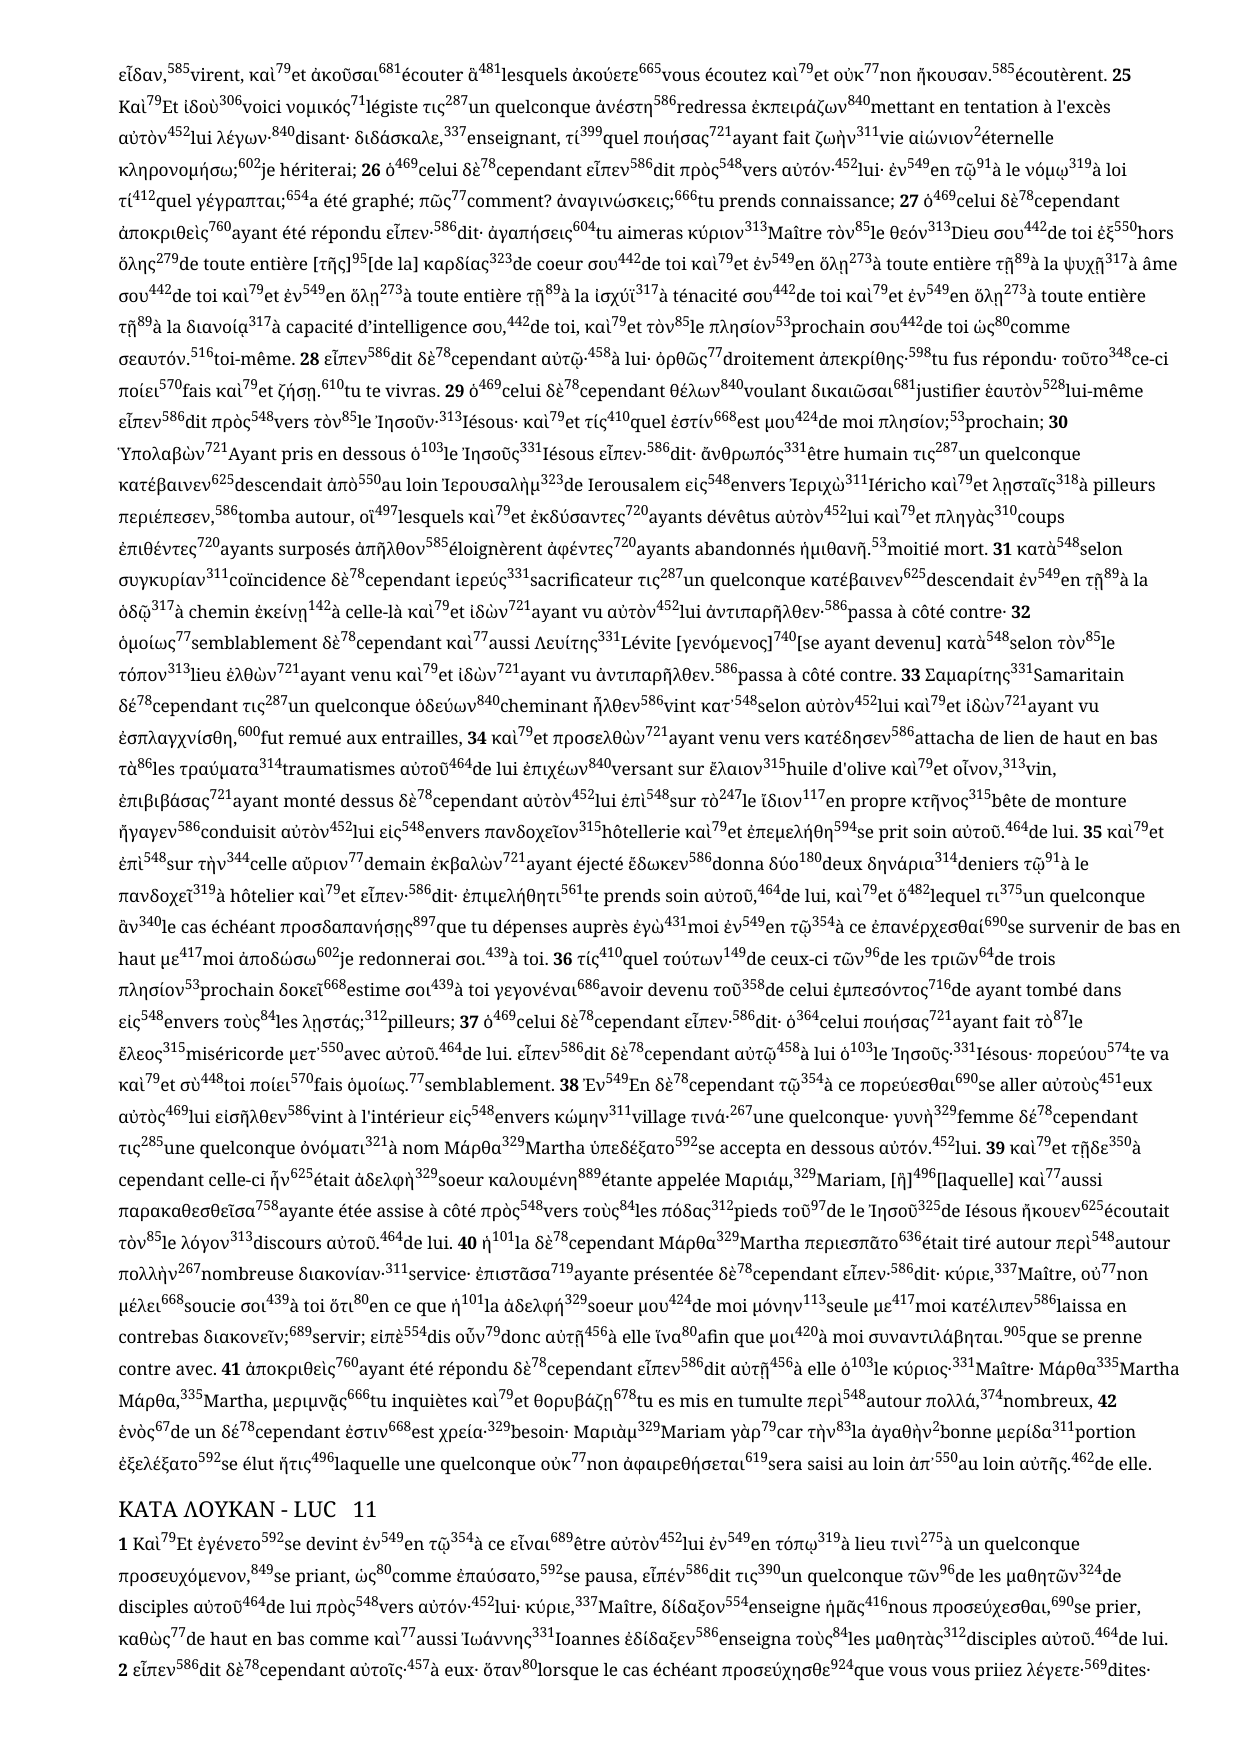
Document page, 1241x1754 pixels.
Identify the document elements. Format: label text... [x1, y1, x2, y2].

text ΚΑΤΑ ΛΟΥΚΑΝ - LUC 11 [118, 1494, 1181, 1524]
text 1 Μετὰ548Après δὲ78cependant ταῦτα347ces-ci ἀνέδειξεν586montra de bas en haut ὁ103le κύριος331Maître ἑτέρους372autres-différents ἑβδομήκοντα178soixante-dix [δύο]178[deux] καὶ79et ἀπέστειλεν586envoya αὐτοὺς451eux ἀνὰ77de bas en haut δύο52deux [δύο]178[deux] πρὸ550d'avant προσώπου327de face αὐτοῦ464de lui εἰς548envers πᾶσαν267toute πόλιν311cité καὶ79et τόπον313lieu οὗ77où ἤμελλεν625imminait αὐτὸς469lui ἔρχεσθαι.690se venir. 2 Ἔλεγεν625Disait δὲ78cependant πρὸς548vers αὐτούς·451eux· ὁ103le μὲν79certes θερισμὸς331moisson πολύς,390nombreux, οἱ102les δὲ78cependant ἐργάται330travailleurs ὀλίγοι·389peu· δεήθητε562soyez attachés de lien οὖν79donc τοῦ97de le κυρίου325de Maître τοῦ97de le θερισμοῦ325de moisson ὅπως80de telle manière que ἐργάτας312travailleurs ἐκβάλῃ899que éjecte εἰς548envers τὸν85le θερισμὸν313moisson αὐτοῦ.464de lui. 3 ὑπάγετε·569dirigez en arrière· ἰδοὺ306voici ἀποστέλλω664j'envoie ὑμᾶς436vous ὡς80comme ἄρνας312agneaux ἐν549en μέσῳ61à au milieu λύκων.324de loups. 4 μὴ79ne pas βαστάζετε569mettez en charge βαλλάντιον,315bourse, μὴ79ne pas πήραν,311besace, μὴ79ne pas ὑποδήματα,314souliers, καὶ79et μηδένα373pas un κατὰ548selon τὴν83la ὁδὸν311chemin ἀσπάσησθε.902que vous vous saluiez. 5 εἰς548envers ἣν478laquelle δ᾽78cependant ἂν340le cas échéant εἰσέλθητε896que vous veniez à l'intérieur οἰκίαν,311maison d'habitation, πρῶτον77premièrement λέγετε·569dites· εἰρήνη329paix τῷ91à le οἴκῳ319à maison τούτῳ.144à celui-ci. 6 καὶ79et ἐὰν80si le cas échéant ἐκεῖ77là ᾖ921que soit υἱὸς331fils εἰρήνης,323de paix, ἐπαναπαήσεται612se pausera de bas en haut sur ἐπ᾽548sur αὐτὸν452lui ἡ101la εἰρήνη329paix ὑμῶν·441de vous· εἰ80si δὲ78cependant μή77ne pas γε,340du moins, ἐφ᾽548sur ὑμᾶς436vous ἀνακάμψει.606fléchira de bas en haut. 7 ἐν549en αὐτῇ142à même δὲ78cependant τῇ89à la οἰκίᾳ317à maison d'habitation μένετε569restez ἐσθίοντες839mangeants καὶ79et πίνοντες839buvants τὰ347ces παρ᾽550à côté αὐτῶν·463de eux· ἄξιος47digne γὰρ79car ὁ103le ἐργάτης331travailleur τοῦ97de le μισθοῦ325de salaire αὐτοῦ.464de lui. μὴ77ne pas μεταβαίνετε569dépassez ἐξ550hors οἰκίας323de maison d'habitation εἰς548envers οἰκίαν.311maison d'habitation. 8 καὶ79et εἰς548envers ἣν478laquelle ἂν340le cas échéant πόλιν311cité εἰσέρχησθε924que vous vous veniez à l'intérieur καὶ79et δέχωνται926que se acceptent ὑμᾶς,436vous, ἐσθίετε569mangez τὰ347ces παρατιθέμενα876étants posés à côté ὑμῖν438à vous 9 καὶ79et θεραπεύετε569soignez τοὺς84les ἐν549en αὐτῇ456à elle ἀσθενεῖς52infirmes καὶ79et λέγετε569dites αὐτοῖς·457à eux· ἤγγικεν642a approché ἐφ᾽548sur ὑμᾶς436vous ἡ101la βασιλεία329royauté τοῦ97de le θεοῦ.325de Dieu. 10 εἰς548envers ἣν478laquelle δ᾽78cependant ἂν340le cas échéant πόλιν311cité εἰσέλθητε896que vous veniez à l'intérieur καὶ79et μὴ77ne pas δέχωνται926que se acceptent ὑμᾶς,436vous, ἐξελθόντες720ayants sortis εἰς548envers τὰς82les πλατείας310places αὐτῆς462de elle εἴπατε·553dites· 11 καὶ77aussi τὸν85le κονιορτὸν313poussière τὸν346celui κολληθέντα744ayant été collé ἡμῖν419à nous ἐκ550hors τῆς95de la πόλεως323de cité ὑμῶν441de vous εἰς548envers τοὺς84les πόδας312pieds ἀπομασσόμεθα669nous nous massons au loin ὑμῖν·438à vous· πλὴν79toutefois τοῦτο348ce-ci γινώσκετε569connaissez ὅτι80en ce que ἤγγικεν642a approché ἡ101la βασιλεία329royauté τοῦ97de le θεοῦ.325de Dieu. 12 λέγω664je dis ὑμῖν438à vous ὅτι80en ce que Σοδόμοις320à Sodomas ἐν549en τῇ89à la ἡμέρᾳ317à journée ἐκείνῃ142à celle-là ἀνεκτότερον49plus supportable ἔσται612se sera ἢ79ou τῇ89à la πόλει317à cité ἐκείνῃ.142à celle-là. 13 Οὐαί304Ouai σοι,439à toi, Χοραζίν,335Chorazin, οὐαί304Ouai σοι,439à toi, Βηθσαϊδά·335Bethsaïda· ὅτι80en ce que εἰ80si ἐν549en Τύρῳ317à Tyr καὶ79et Σιδῶνι317à Sidon ἐγενήθησαν599furent devenu αἱ100les δυνάμεις328puissances αἱ361celles γενόμεναι737se ayantes devenues ἐν549en ὑμῖν,438à vous, πάλαι77vieillement ἂν340le cas échéant ἐν549en σάκκῳ319à sac καὶ79et σποδῷ317à cendre καθήμενοι866se étants assis μετενόησαν.585transintelligèrent. 14 πλὴν79toutefois Τύρῳ317à Tyr καὶ79et Σιδῶνι317à Sidon ἀνεκτότερον49plus supportable ἔσται612se sera ἐν549en τῇ89à la κρίσει317à jugement ἢ79ou ὑμῖν.438à vous. 15 καὶ79et σύ,448toi, Καφαρναούμ,335Kapharnaoum, μὴ340ne pas ἕως552jusqu'à ce que οὐρανοῦ325de ciel ὑψωθήσῃ;617tu seras haussé; ἕως552jusqu'à ce que τοῦ97de le ᾅδου325de séjour des morts καταβήσῃ.617tu seras descendu. 16 Ὁ364Celui ἀκούων840écoutant ὑμῶν441de vous ἐμοῦ424de moi ἀκούει,668écoute, καὶ79et ὁ364celui ἀθετῶν840démettant ὑμᾶς436vous ἐμὲ417moi ἀθετεῖ·668démet· ὁ364celui δὲ78cependant ἐμὲ417moi ἀθετῶν840démettant ἀθετεῖ668démet τὸν346celui ἀποστείλαντά707ayant envoyé με.417moi. 17 Ὑπέστρεψαν585Retournèrent en arrière δὲ78cependant οἱ102les ἑβδομήκοντα70soixante-dix [δύο]70[deux] μετὰ550avec χαρᾶς323de joie λέγοντες·839disants· κύριε,337Maître, καὶ77aussi τὰ104les δαιμόνια332démons ὑποτάσσεται680est subordonné ἡμῖν419à nous ἐν549en τῷ93à le ὀνόματί321à nom σου.442de toi. 18 εἶπεν586dit δὲ78cependant αὐτοῖς·457à eux· ἐθεώρουν621j'observais τὸν85le σατανᾶν313Satanas ὡς80comme ἀστραπὴν311éclair ἐκ550hors τοῦ97de le οὐρανοῦ325de ciel πεσόντα.707ayant tombé. 19 ἰδοὺ306voici δέδωκα638j'ai donné ὑμῖν438à vous τὴν83la ἐξουσίαν311autorité τοῦ360de ce πατεῖν689piétiner ἐπάνω552sur le haut ὄφεων324de serpents καὶ79et σκορπίων,324de scorpions, καὶ79et ἐπὶ548sur πᾶσαν267toute τὴν83la δύναμιν311puissance τοῦ97de le ἐχθροῦ,65de ennemi, καὶ79et οὐδὲν392aucun ὑμᾶς436vous οὐ77non μὴ77ne pas ἀδικήσῃ.899que fasse injustice. 20 πλὴν79toutefois ἐν549en τούτῳ354à ce-ci μὴ77ne pas χαίρετε569soyez de joie ὅτι80en ce que τὰ104les πνεύματα332souffles ὑμῖν438à vous ὑποτάσσεται,680est subordonné, χαίρετε569soyez de joie δὲ78cependant ὅτι80en ce que τὰ104les ὀνόματα332noms ὑμῶν441de vous ἐγγέγραπται654a été engraphé ἐν549en τοῖς90à les οὐρανοῖς.318à cieux. 21 Ἐν549En αὐτῇ142à même τῇ89à la ὥρᾳ317à heure ἠγαλλιάσατο592se exulta [ἐν]549[en] τῷ93à le πνεύματι321à souffle τῷ93à le ἁγίῳ12à saint καὶ79et εἶπεν·586dit· ἐξομολογοῦμαί670je m'avoue à l'excès σοι,439à toi, πάτερ,337père, κύριε337Maître τοῦ97de le οὐρανοῦ325de ciel καὶ79et τῆς95de la γῆς,323de terre, ὅτι80en ce que ἀπέκρυψας584tu cachas loin ταῦτα347ces-ci ἀπὸ550au loin σοφῶν64de sages καὶ79et συνετῶν64de capables de comprendre καὶ79et ἀπεκάλυψας584tu découvris αὐτὰ453eux νηπίοις·58à infantiles· ναὶ304oui ὁ109le πατήρ,337père, ὅτι80en ce que οὕτως77ainsi εὐδοκία329estimation en bien ἐγένετο592se devint ἔμπροσθέν552en devers σου.442de toi. 22 πάντα391tous μοι420à moi παρεδόθη600fut livré ὑπὸ550sous τοῦ97de le πατρός325de père μου,424de moi, καὶ79et οὐδεὶς390aucun γινώσκει668connaît τίς410quel ἐστιν668est ὁ103le υἱὸς331fils εἰ551si μὴ77ne pas ὁ103le πατήρ,331père, καὶ79et τίς410quel ἐστιν668est ὁ103le πατὴρ331père εἰ551si μὴ77ne pas ὁ103le υἱὸς331fils καὶ79et ᾧ486à lequel ἐὰν340si le cas échéant βούληται927que se ait dessein ὁ103le υἱὸς331fils ἀποκαλύψαι.681découvrir. 23 Καὶ79Et στραφεὶς760ayant été tourné πρὸς548vers τοὺς84les μαθητὰς312disciples κατ᾽548selon ἰδίαν544en propre εἶπεν·586dit· μακάριοι46bienheureux οἱ102les ὀφθαλμοὶ330yeux οἱ363ceux βλέποντες839regardants ἃ481lesquels βλέπετε.665vous regardez. 24 λέγω664je dis γὰρ79car ὑμῖν438à vous ὅτι80en ce que πολλοὶ286nombreux προφῆται330prophètes καὶ79et βασιλεῖς330rois ἠθέλησαν585voulurent ἰδεῖν681voir ἃ481lesquels ὑμεῖς447vous βλέπετε665vous regardez καὶ79et οὐκ77non εἶδαν,585virent, καὶ79et ἀκοῦσαι681écouter ἃ481lesquels ἀκούετε665vous écoutez καὶ79et οὐκ77non ἤκουσαν.585écoutèrent. 25 Καὶ79Et ἰδοὺ306voici νομικός71légiste τις287un quelconque ἀνέστη586redressa ἐκπειράζων840mettant en tentation à l'excès αὐτὸν452lui λέγων·840disant· διδάσκαλε,337enseignant, τί399quel ποιήσας721ayant fait ζωὴν311vie αἰώνιον2éternelle κληρονομήσω;602je hériterai; 26 ὁ469celui δὲ78cependant εἶπεν586dit πρὸς548vers αὐτόν·452lui· ἐν549en τῷ91à le νόμῳ319à loi τί412quel γέγραπται;654a été graphé; πῶς77comment? ἀναγινώσκεις;666tu prends connaissance; 27 ὁ469celui δὲ78cependant ἀποκριθεὶς760ayant été répondu εἶπεν·586dit· ἀγαπήσεις604tu aimeras κύριον313Maître τὸν85le θεόν313Dieu σου442de toi ἐξ550hors ὅλης279de toute entière [τῆς]95[de la] καρδίας323de coeur σου442de toi καὶ79et ἐν549en ὅλῃ273à toute entière τῇ89à la ψυχῇ317à âme σου442de toi καὶ79et ἐν549en ὅλῃ273à toute entière τῇ89à la ἰσχύϊ317à ténacité σου442de toi καὶ79et ἐν549en ὅλῃ273à toute entière τῇ89à la διανοίᾳ317à capacité d’intelligence σου,442de toi, καὶ79et τὸν85le πλησίον53prochain σου442de toi ὡς80comme σεαυτόν.516toi-même. 28 εἶπεν586dit δὲ78cependant αὐτῷ·458à lui· ὀρθῶς77droitement ἀπεκρίθης·598tu fus répondu· τοῦτο348ce-ci ποίει570fais καὶ79et ζήσῃ.610tu te vivras. 29 ὁ469celui δὲ78cependant θέλων840voulant δικαιῶσαι681justifier ἑαυτὸν528lui-même εἶπεν586dit πρὸς548vers τὸν85le Ἰησοῦν·313Iésous· καὶ79et τίς410quel ἐστίν668est μου424de moi πλησίον;53prochain; 30 Ὑπολαβὼν721Ayant pris en dessous ὁ103le Ἰησοῦς331Iésous εἶπεν·586dit· ἄνθρωπός331être humain τις287un quelconque κατέβαινεν625descendait ἀπὸ550au loin Ἰερουσαλὴμ323de Ierousalem εἰς548envers Ἰεριχὼ311Iéricho καὶ79et λῃσταῖς318à pilleurs περιέπεσεν,586tomba autour, οἳ497lesquels καὶ79et ἐκδύσαντες720ayants dévêtus αὐτὸν452lui καὶ79et πληγὰς310coups ἐπιθέντες720ayants surposés ἀπῆλθον585éloignèrent ἀφέντες720ayants abandonnés ἡμιθανῆ.53moitié mort. 31 κατὰ548selon συγκυρίαν311coïncidence δὲ78cependant ἱερεύς331sacrificateur τις287un quelconque κατέβαινεν625descendait ἐν549en τῇ89à la ὁδῷ317à chemin ἐκείνῃ142à celle-là καὶ79et ἰδὼν721ayant vu αὐτὸν452lui ἀντιπαρῆλθεν·586passa à côté contre· 32 ὁμοίως77semblablement δὲ78cependant καὶ77aussi Λευίτης331Lévite [γενόμενος]740[se ayant devenu] κατὰ548selon τὸν85le τόπον313lieu ἐλθὼν721ayant venu καὶ79et ἰδὼν721ayant vu ἀντιπαρῆλθεν.586passa à côté contre. 33 Σαμαρίτης331Samaritain δέ78cependant τις287un quelconque ὁδεύων840cheminant ἦλθεν586vint κατ᾽548selon αὐτὸν452lui καὶ79et ἰδὼν721ayant vu ἐσπλαγχνίσθη,600fut remué aux entrailles, 34 καὶ79et προσελθὼν721ayant venu vers κατέδησεν586attacha de lien de haut en bas τὰ86les τραύματα314traumatismes αὐτοῦ464de lui ἐπιχέων840versant sur ἔλαιον315huile d'olive καὶ79et οἶνον,313vin, ἐπιβιβάσας721ayant monté dessus δὲ78cependant αὐτὸν452lui ἐπὶ548sur τὸ247le ἴδιον117en propre κτῆνος315bête de monture ἤγαγεν586conduisit αὐτὸν452lui εἰς548envers πανδοχεῖον315hôtellerie καὶ79et ἐπεμελήθη594se prit soin αὐτοῦ.464de lui. 35 καὶ79et ἐπὶ548sur τὴν344celle αὔριον77demain ἐκβαλὼν721ayant éjecté ἔδωκεν586donna δύο180deux δηνάρια314deniers τῷ91à le πανδοχεῖ319à hôtelier καὶ79et εἶπεν·586dit· ἐπιμελήθητι561te prends soin αὐτοῦ,464de lui, καὶ79et ὅ482lequel τι375un quelconque ἂν340le cas échéant προσδαπανήσῃς897que tu dépenses auprès ἐγὼ431moi ἐν549en τῷ354à ce ἐπανέρχεσθαί690se survenir de bas en haut με417moi ἀποδώσω602je redonnerai σοι.439à toi. 36 τίς410quel τούτων149de ceux-ci τῶν96de les τριῶν64de trois πλησίον53prochain δοκεῖ668estime σοι439à toi γεγονέναι686avoir devenu τοῦ358de celui ἐμπεσόντος716de ayant tombé dans εἰς548envers τοὺς84les λῃστάς;312pilleurs; 37 ὁ469celui δὲ78cependant εἶπεν·586dit· ὁ364celui ποιήσας721ayant fait τὸ87le ἔλεος315miséricorde μετ᾽550avec αὐτοῦ.464de lui. εἶπεν586dit δὲ78cependant αὐτῷ458à lui ὁ103le Ἰησοῦς·331Iésous· πορεύου574te va καὶ79et σὺ448toi ποίει570fais ὁμοίως.77semblablement. 38 Ἐν549En δὲ78cependant τῷ354à ce πορεύεσθαι690se aller αὐτοὺς451eux αὐτὸς469lui εἰσῆλθεν586vint à l'intérieur εἰς548envers κώμην311village τινά·267une quelconque· γυνὴ329femme δέ78cependant τις285une quelconque ὀνόματι321à nom Μάρθα329Martha ὑπεδέξατο592se accepta en dessous αὐτόν.452lui. 39 καὶ79et τῇδε350à cependant celle-ci ἦν625était ἀδελφὴ329soeur καλουμένη889étante appelée Μαριάμ,329Mariam, [ἣ]496[laquelle] καὶ77aussi παρακαθεσθεῖσα758ayante étée assise à côté πρὸς548vers τοὺς84les πόδας312pieds τοῦ97de le Ἰησοῦ325de Iésous ἤκουεν625écoutait τὸν85le λόγον313discours αὐτοῦ.464de lui. 40 ἡ101la δὲ78cependant Μάρθα329Martha περιεσπᾶτο636était tiré autour περὶ548autour πολλὴν267nombreuse διακονίαν·311service· ἐπιστᾶσα719ayante présentée δὲ78cependant εἶπεν·586dit· κύριε,337Maître, οὐ77non μέλει668soucie σοι439à toi ὅτι80en ce que ἡ101la ἀδελφή329soeur μου424de moi μόνην113seule με417moi κατέλιπεν586laissa en contrebas διακονεῖν;689servir; εἰπὲ554dis οὖν79donc αὐτῇ456à elle ἵνα80afin que μοι420à moi συναντιλάβηται.905que se prenne contre avec. 41 ἀποκριθεὶς760ayant été répondu δὲ78cependant εἶπεν586dit αὐτῇ456à elle ὁ103le κύριος·331Maître· Μάρθα335Martha Μάρθα,335Martha, μεριμνᾷς666tu inquiètes καὶ79et θορυβάζῃ678tu es mis en tumulte περὶ548autour πολλά,374nombreux, 42 ἑνὸς67de un δέ78cependant ἐστιν668est χρεία·329besoin· Μαριὰμ329Mariam γὰρ79car τὴν83la ἀγαθὴν2bonne μερίδα311portion ἐξελέξατο592se élut ἥτις496laquelle une quelconque οὐκ77non ἀφαιρεθήσεται619sera saisi au loin ἀπ᾽550au loin αὐτῆς.462de elle. [118, 59, 1181, 1475]
